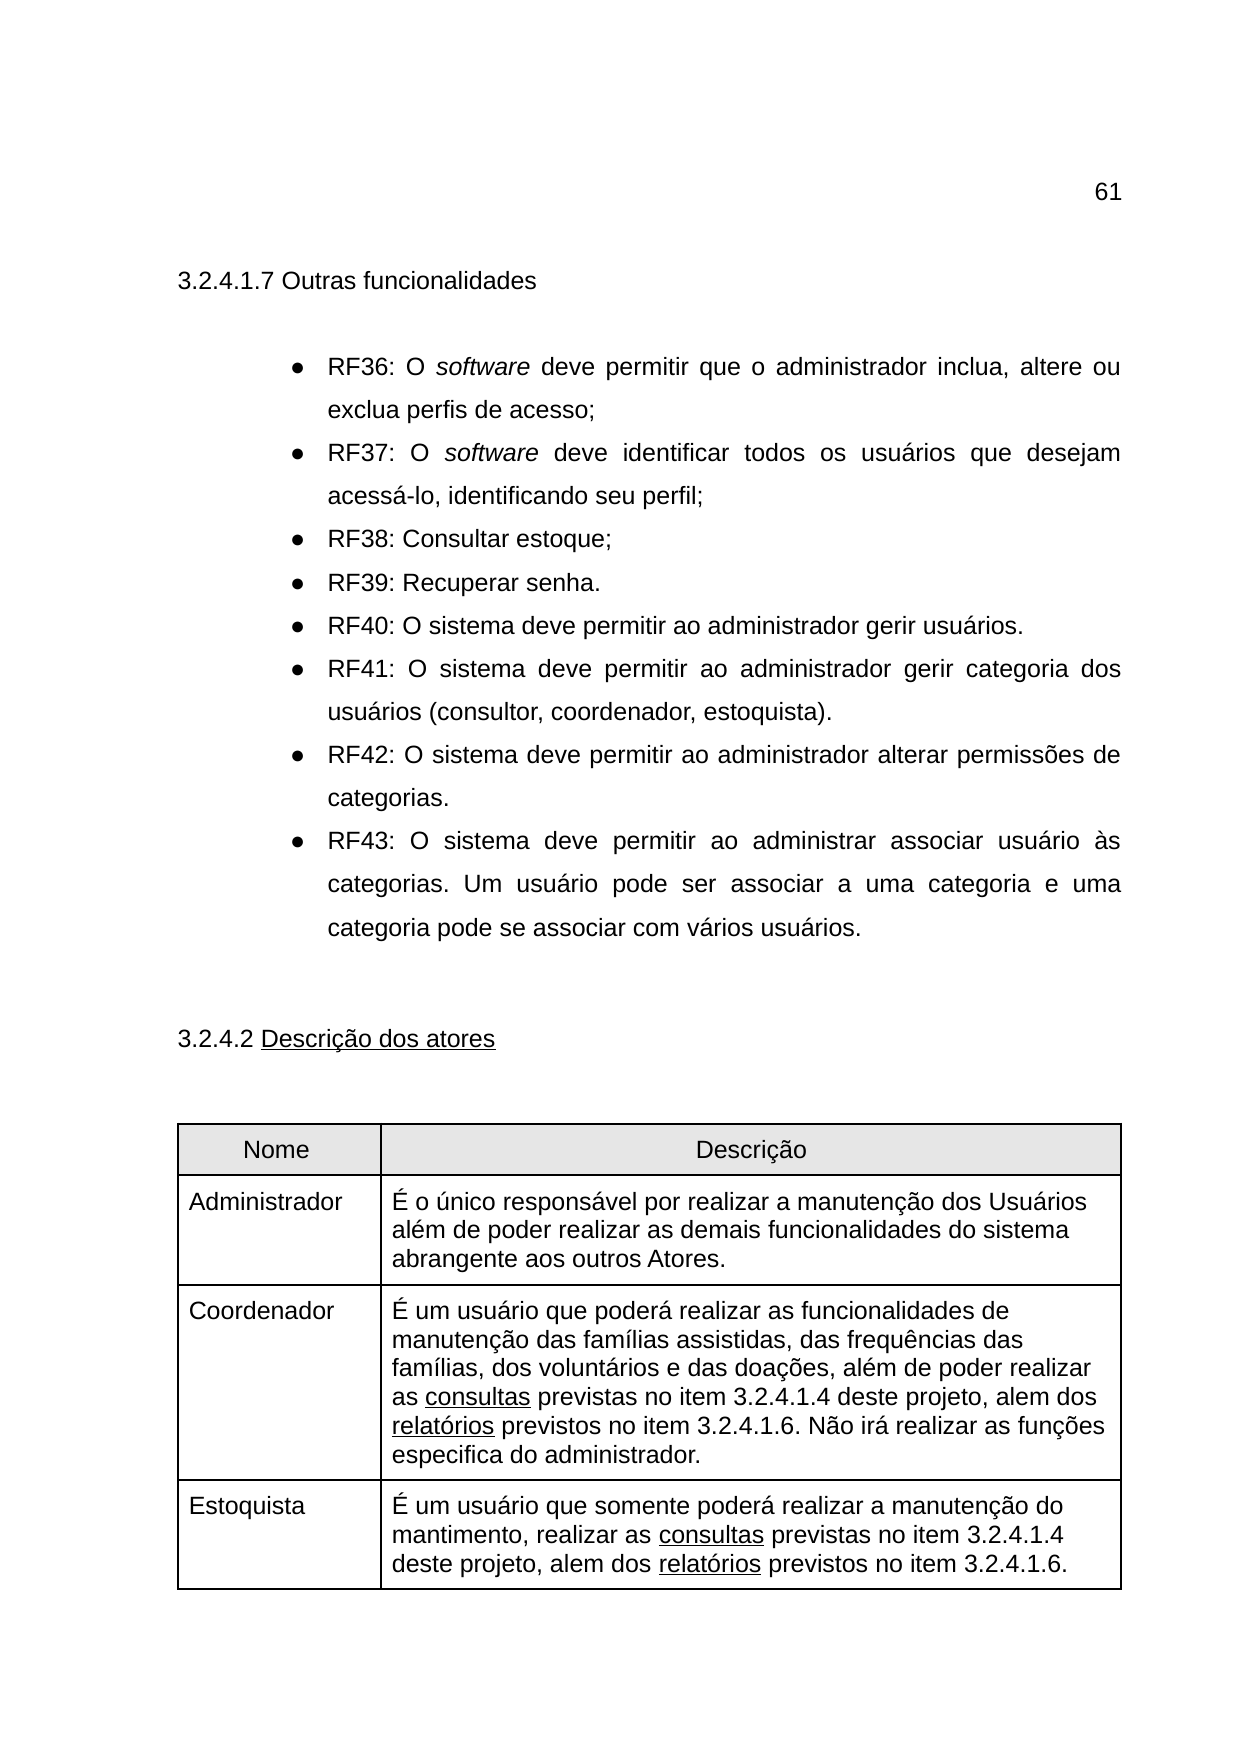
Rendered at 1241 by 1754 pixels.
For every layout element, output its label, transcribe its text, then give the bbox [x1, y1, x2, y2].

table_header Nome [179, 1125, 380, 1174]
list RF39: Recuperar senha. [290, 568, 1122, 596]
subtitle 3.2.4.2 Descrição dos atores [177, 1024, 1122, 1053]
table_cell É o único responsável por realizar a manutenção dos Usuários além de poder realizar as demais funcionalidades do sistema abrangente aos outros Atores. [382, 1176, 1120, 1283]
table_cell É um usuário que poderá realizar as funcionalidades de manutenção das famílias assistidas, das frequências das famílias, dos voluntários e das doações, além de poder realizar as consultas previstas no item 3.2.4.1.4 deste projeto, alem dos relatórios previstos no item 3.2.4.1.6. Não irá realizar as funções especifica do administrador. [382, 1286, 1120, 1479]
table_cell É um usuário que somente poderá realizar a manutenção do mantimento, realizar as consultas previstas no item 3.2.4.1.4 deste projeto, alem dos relatórios previstos no item 3.2.4.1.6. [382, 1481, 1120, 1588]
table_cell Administrador [179, 1176, 380, 1283]
list RF43: O sistema deve permitir ao administrar associar usuário às categorias. Um usuário pode ser associar a uma categoria e uma categoria pode se associar com vários usuários. [290, 826, 1122, 941]
table_header Descrição [382, 1125, 1120, 1174]
list RF42: O sistema deve permitir ao administrador alterar permissões de categorias. [290, 740, 1122, 812]
list RF38: Consultar estoque; [290, 524, 1122, 553]
list RF40: O sistema deve permitir ao administrador gerir usuários. [290, 611, 1122, 639]
table_cell Coordenador [179, 1286, 380, 1479]
text 3.2.4.1.7 Outras funcionalidades [177, 266, 1122, 294]
list RF41: O sistema deve permitir ao administrador gerir categoria dos usuários (consultor, coordenador, estoquista). [290, 654, 1122, 726]
table_cell Estoquista [179, 1481, 380, 1588]
list RF36: O software deve permitir que o administrador inclua, altere ou exclua perfis de acesso; [290, 352, 1122, 424]
list RF37: O software deve identificar todos os usuários que desejam acessá-lo, identificando seu perfil; [290, 438, 1122, 510]
